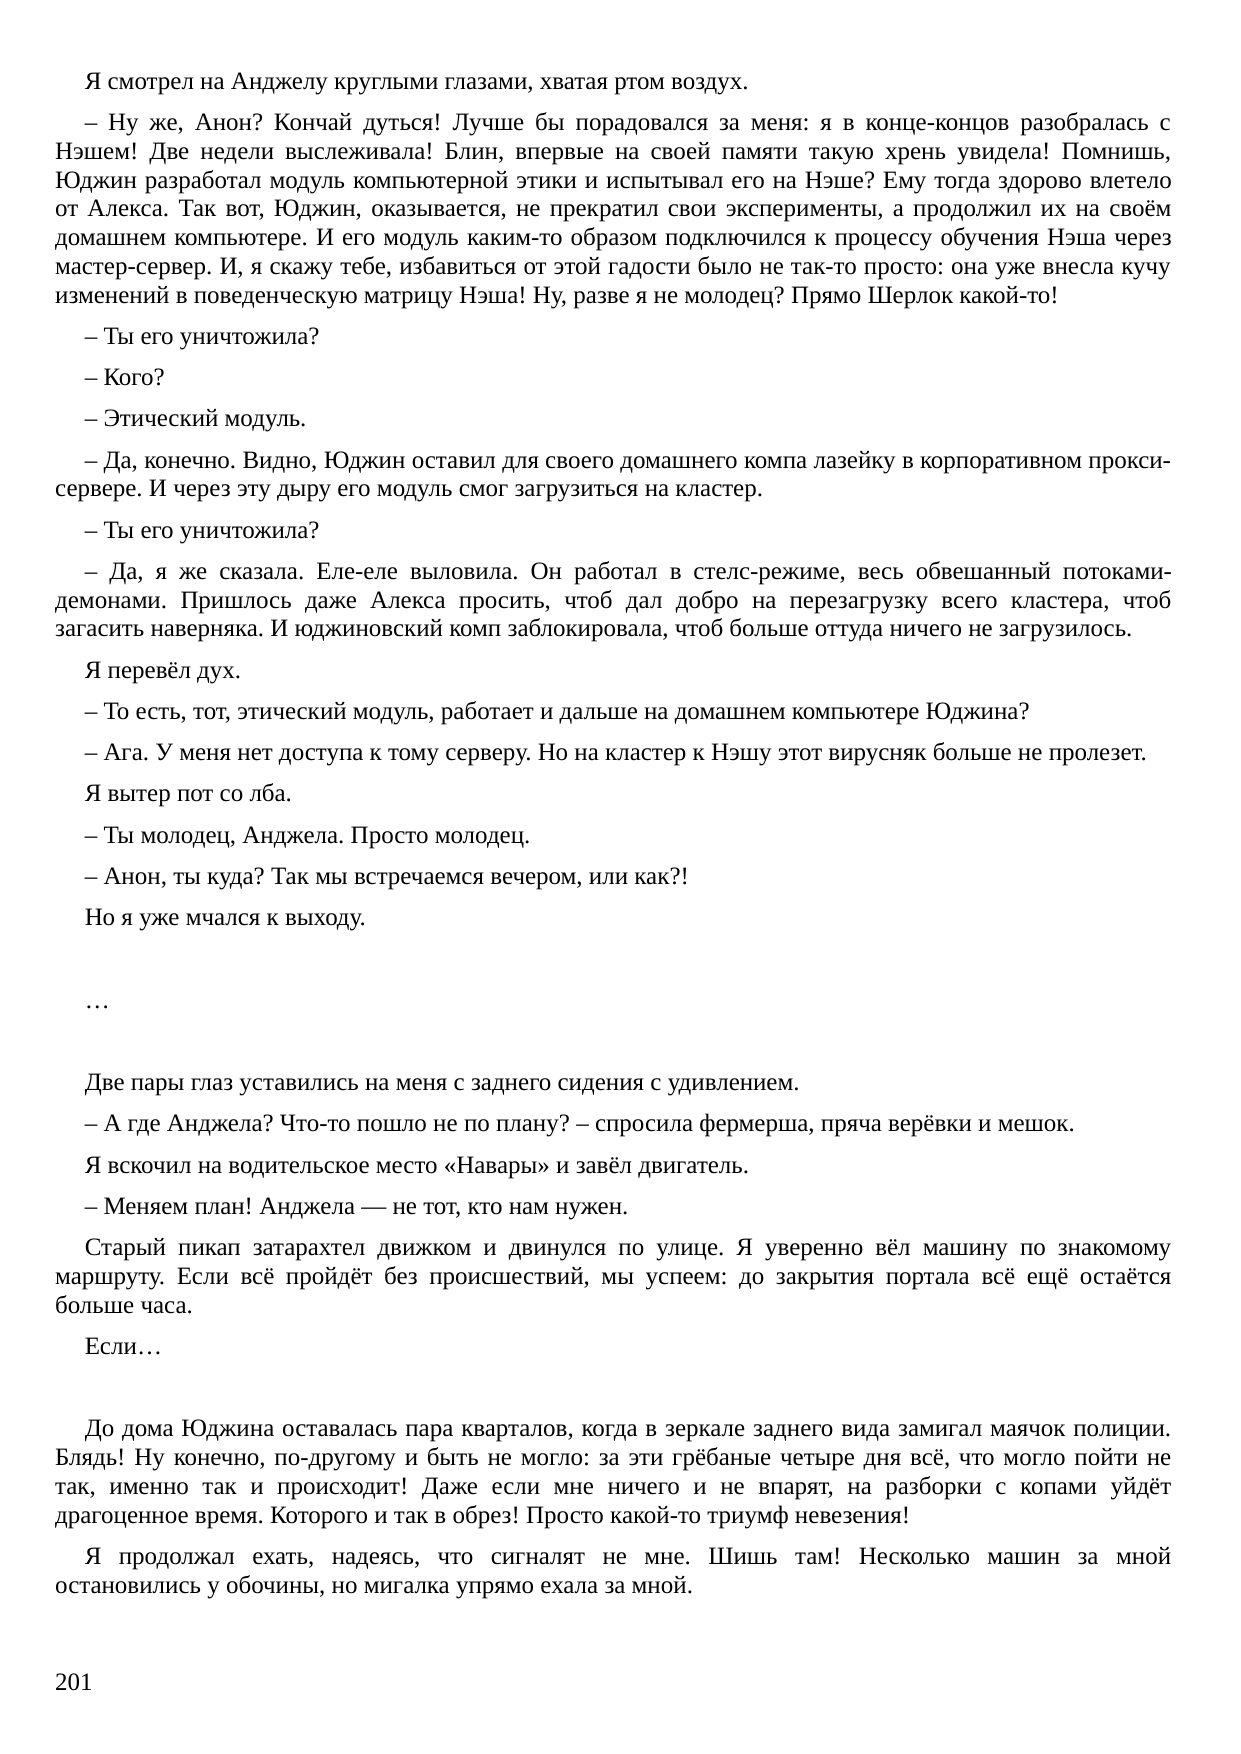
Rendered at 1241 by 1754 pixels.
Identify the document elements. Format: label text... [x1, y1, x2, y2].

text Но я уже мчался к выходу. [55, 902, 1173, 931]
text – Да, я же сказала. Еле-еле выловила. Он работал в стелс-режиме, весь обвешанный потоками-демонами. Пришлось даже Алекса просить, чтоб дал добро на перезагрузку всего кластера, чтоб загасить наверняка. И юджиновский комп заблокировала, чтоб больше оттуда ничего не загрузилось. [55, 556, 1173, 642]
text Я вскочил на водительское место «Навары» и завёл двигатель. [55, 1150, 1173, 1178]
text – Анон, ты куда? Так мы встречаемся вечером, или как?! [55, 861, 1173, 890]
text – Ага. У меня нет доступа к тому серверу. Но на кластер к Нэшу этот вирусняк больше не пролезет. [55, 737, 1173, 766]
text До дома Юджина оставалась пара кварталов, когда в зеркале заднего вида замигал маячок полиции. Блядь! Ну конечно, по-другому и быть не могло: за эти грёбаные четыре дня всё, что могло пойти не так, именно так и происходит! Даже если мне ничего и не впарят, на разборки с копами уйдёт драгоценное время. Которого и так в обрез! Просто какой-то триумф невезения! [55, 1413, 1173, 1528]
text Старый пикап затарахтел движком и двинулся по улице. Я уверенно вёл машину по знакомому маршруту. Если всё пройдёт без происшествий, мы успеем: до закрытия портала всё ещё остаётся больше часа. [55, 1232, 1173, 1318]
text … [55, 985, 1173, 1013]
text Я вытер пот со лба. [55, 778, 1173, 807]
text Я перевёл дух. [55, 655, 1173, 683]
text – Ты молодец, Анджела. Просто молодец. [55, 820, 1173, 848]
text – Ну же, Анон? Кончай дуться! Лучше бы порадовался за меня: я в конце-концов разобралась с Нэшем! Две недели выслеживала! Блин, впервые на своей памяти такую хрень увидела! Помнишь, Юджин разработал модуль компьютерной этики и испытывал его на Нэше? Ему тогда здорово влетело от Алекса. Так вот, Юджин, оказывается, не прекратил свои эксперименты, а продолжил их на своём домашнем компьютере. И его модуль каким-то образом подключился к процессу обучения Нэша через мастер-сервер. И, я скажу тебе, избавиться от этой гадости было не так-то просто: она уже внесла кучу изменений в поведенческую матрицу Нэша! Ну, разве я не молодец? Прямо Шерлок какой-то! [55, 107, 1173, 308]
text Две пары глаз уставились на меня с заднего сидения с удивлением. [55, 1067, 1173, 1096]
text – Ты его уничтожила? [55, 515, 1173, 543]
text Если… [55, 1331, 1173, 1360]
text – Да, конечно. Видно, Юджин оставил для своего домашнего компа лазейку в корпоративном прокси-сервере. И через эту дыру его модуль смог загрузиться на кластер. [55, 445, 1173, 502]
text Я смотрел на Анджелу круглыми глазами, хватая ртом воздух. [55, 66, 1173, 95]
text – Кого? [55, 362, 1173, 391]
text – Ты его уничтожила? [55, 321, 1173, 350]
text – Этический модуль. [55, 403, 1173, 432]
text – Меняем план! Анджела — не тот, кто нам нужен. [55, 1191, 1173, 1220]
text – А где Анджела? Что-то пошло не по плану? – спросила фермерша, пряча верёвки и мешок. [55, 1108, 1173, 1137]
text – То есть, тот, этический модуль, работает и дальше на домашнем компьютере Юджина? [55, 696, 1173, 725]
text Я продолжал ехать, надеясь, что сигналят не мне. Шишь там! Несколько машин за мной остановились у обочины, но мигалка упрямо ехала за мной. [55, 1541, 1173, 1598]
